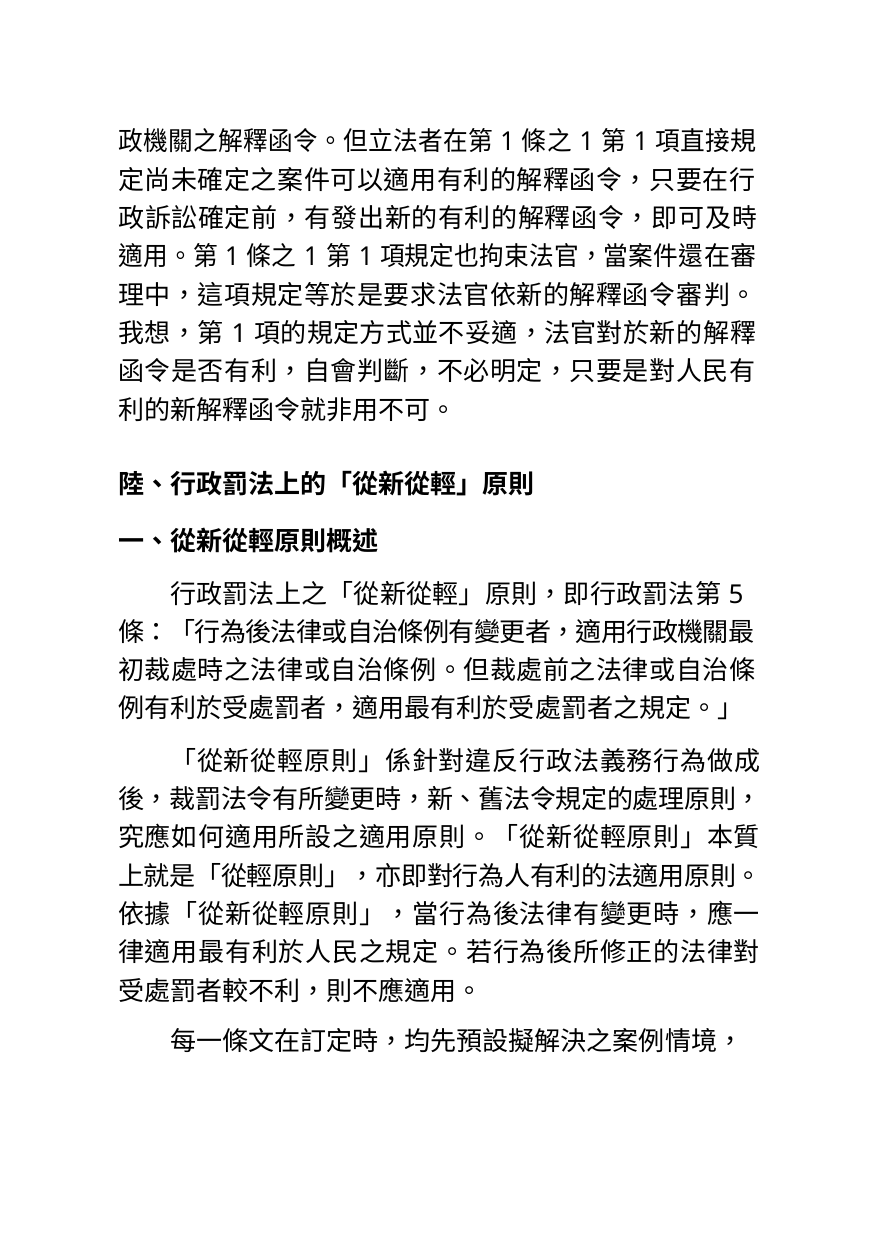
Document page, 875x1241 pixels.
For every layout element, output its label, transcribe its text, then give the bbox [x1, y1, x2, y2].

text 「從新從輕原則」係針對違反行政法義務行為做成後，裁罰法令有所變更時，新、舊法令規定的處理原則， 究應如何適用所設之適用原則。「從新從輕原則」本質上就是「從輕原則」，亦即對行為人有利的法適用原則。依據「從新從輕原則」，當行為後法律有變更時，應一律適用最有利於人民之規定。若行為後所修正的法律對受處罰者較不利，則不應適用。 [118, 742, 762, 1008]
text 條：「行為後法律或自治條例有變更者，適用行政機關最初裁處時之法律或自治條例。但裁處前之法律或自治條例有利於受處罰者，適用最有利於受處罰者之規定。」 [118, 613, 756, 726]
text 每一條文在訂定時，均先預設擬解決之案例情境， [170, 1023, 793, 1058]
text 政機關之解釋函令。但立法者在第 1 條之 1 第 1 項直接規定尚未確定之案件可以適用有利的解釋函令，只要在行政訴訟確定前，有發出新的有利的解釋函令，即可及時適用。第 1 條之 1 第 1 項規定也拘束法官，當案件還在審理中，這項規定等於是要求法官依新的解釋函令審判。我想，第 1 項的規定方式並不妥適，法官對於新的解釋函令是否有利，自會判斷，不必明定，只要是對人民有利的新解釋函令就非用不可。 [118, 123, 757, 427]
text 行政罰法上之「從新從輕」原則，即行政罰法第 5 [170, 579, 793, 610]
subtitle 陸、行政罰法上的「從新從輕」原則一、從新從輕原則概述 [118, 466, 535, 558]
